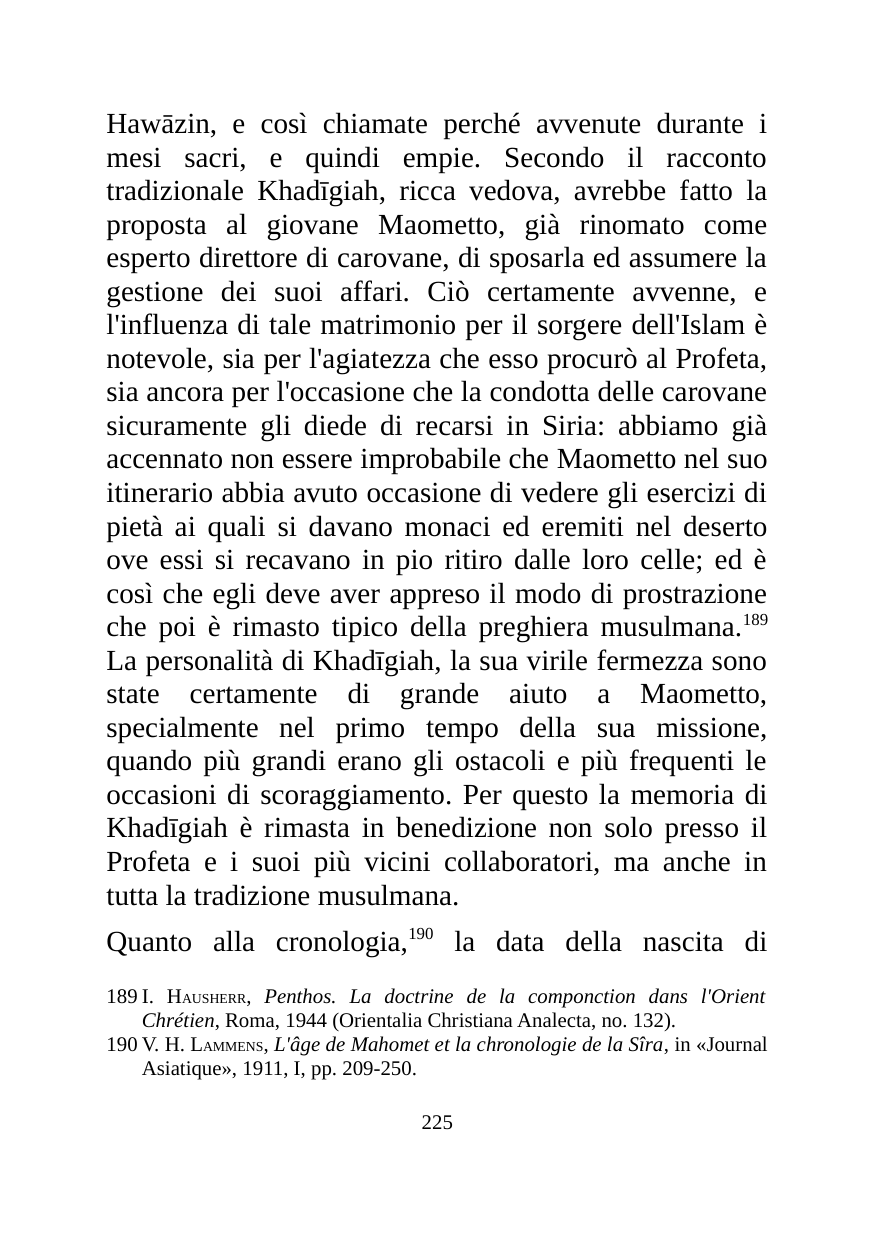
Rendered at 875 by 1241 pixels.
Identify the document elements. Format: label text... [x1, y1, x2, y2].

text I. Hausherr, Penthos. La doctrine de la componction dans l'Orient Chrétien, Roma, 1944 (Orientalia Christiana Analecta, no. 132). [106, 984, 768, 1032]
text Quanto alla cronologia, la data della nascita di [106, 924, 768, 957]
text V. H. Lammens, L'âge de Mahomet et la chronologie de la Sîra, in «Journal Asiatique», 1911, I, pp. 209-250. [106, 1032, 768, 1080]
text Hawāzin, e così chiamate perché avvenute durante i mesi sacri, e quindi empie. Secondo il racconto tradizionale Khadīgiah, ricca vedova, avrebbe fatto la proposta al giovane Maometto, già rinomato come esperto direttore di carovane, di sposarla ed assumere la gestione dei suoi affari. Ciò certamente avvenne, e l'influenza di tale matrimonio per il sorgere dell'Islam è notevole, sia per l'agiatezza che esso procurò al Profeta, sia ancora per l'occasione che la condotta delle carovane sicuramente gli diede di recarsi in Siria: abbiamo già accennato non essere improbabile che Maometto nel suo itinerario abbia avuto occasione di vedere gli esercizi di pietà ai quali si davano monaci ed eremiti nel deserto ove essi si recavano in pio ritiro dalle loro celle; ed è così che egli deve aver appreso il modo di prostrazione che poi è rimasto tipico della preghiera musulmana. La personalità di Khadīgiah, la sua virile fermezza sono state certamente di grande aiuto a Maometto, specialmente nel primo tempo della sua missione, quando più grandi erano gli ostacoli e più frequenti le occasioni di scoraggiamento. Per questo la memoria di Khadīgiah è rimasta in benedizione non solo presso il Profeta e i suoi più vicini collaboratori, ma anche in tutta la tradizione musulmana. [106, 106, 768, 911]
